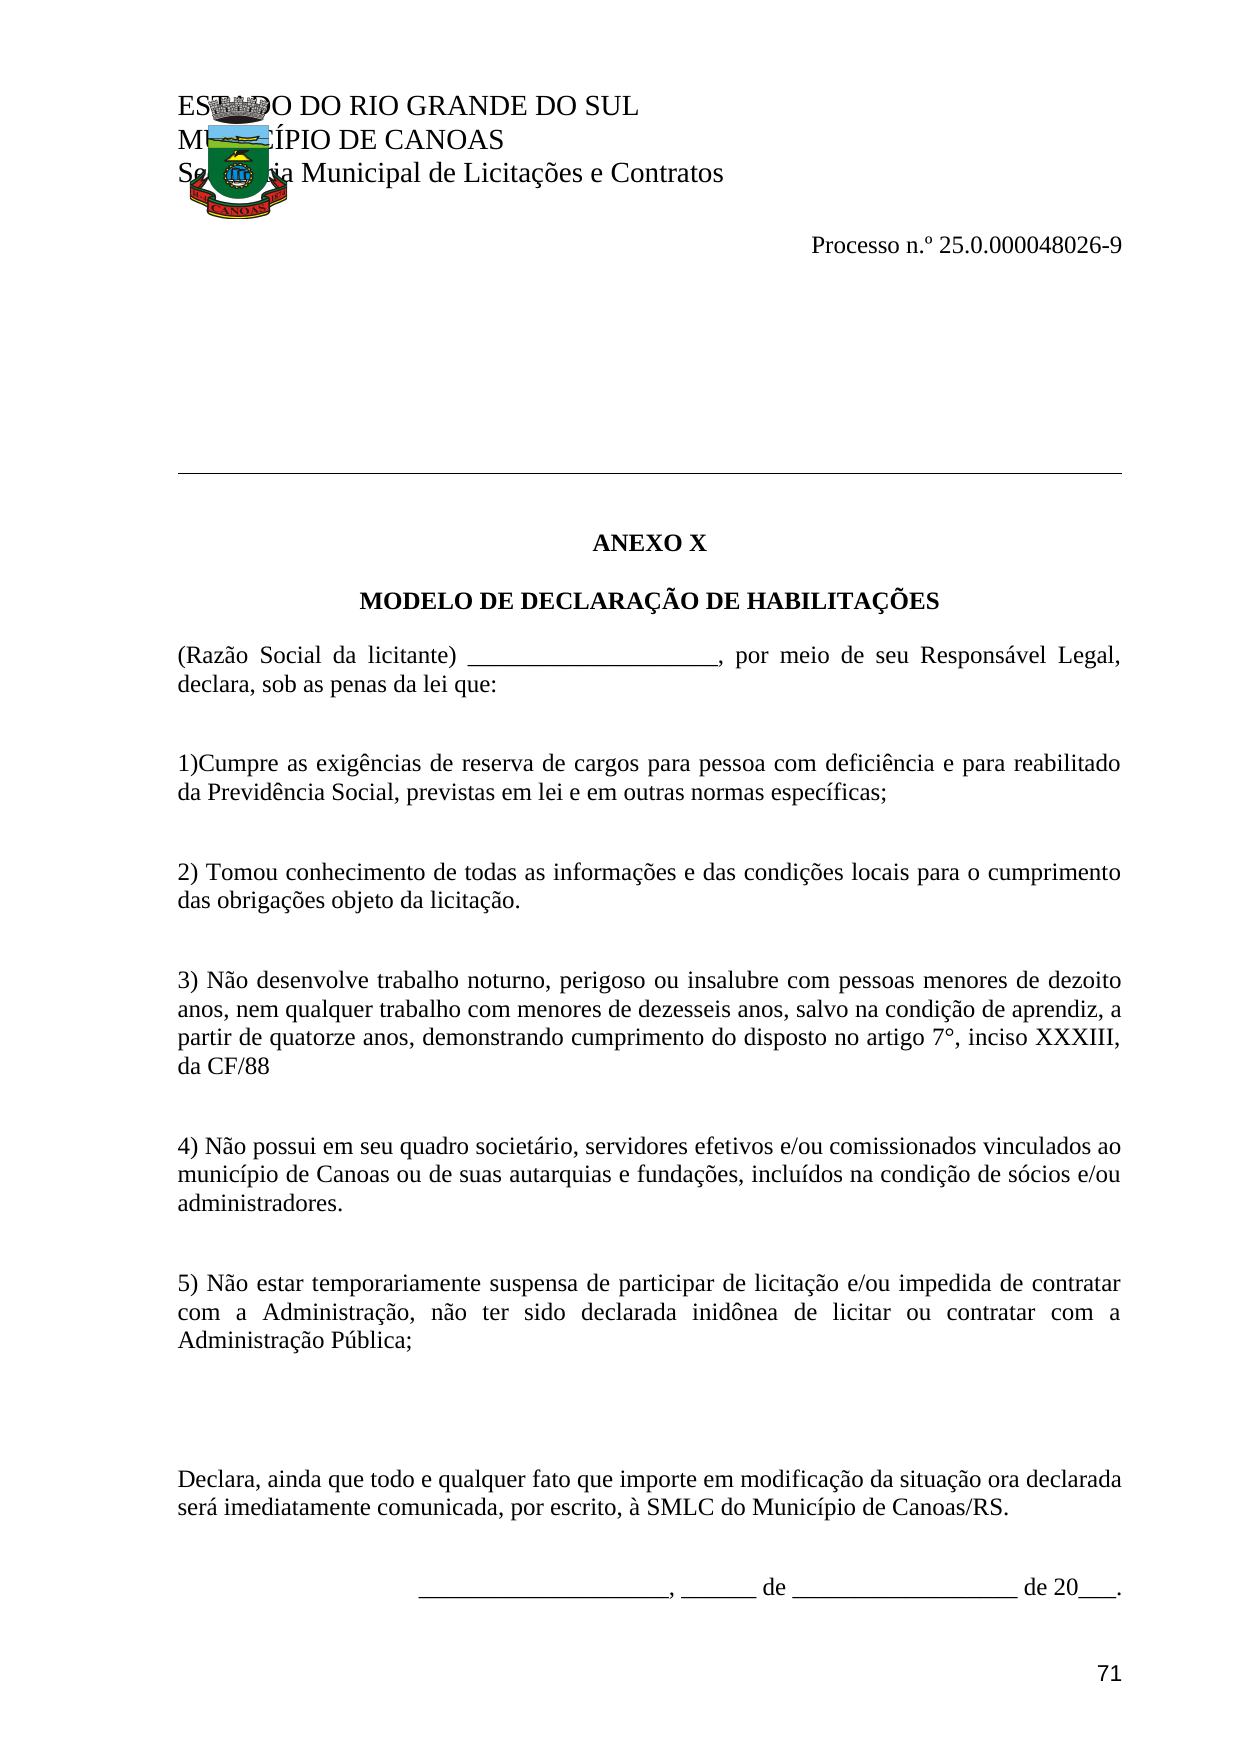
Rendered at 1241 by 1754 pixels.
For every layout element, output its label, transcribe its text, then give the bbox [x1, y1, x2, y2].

text 5) Não estar temporariamente suspensa de participar de licitação e/ou impedida de contratar com a Administração, não ter sido declarada inidônea de licitar ou contratar com a Administração Pública; [177, 1268, 1122, 1354]
text 3) Não desenvolve trabalho noturno, perigoso ou insalubre com pessoas menores de dezoito anos, nem qualquer trabalho com menores de dezesseis anos, salvo na condição de aprendiz, a partir de quatorze anos, demonstrando cumprimento do disposto no artigo 7°, inciso XXXIII, da CF/88 [177, 965, 1122, 1080]
text 4) Não possui em seu quadro societário, servidores efetivos e/ou comissionados vinculados ao município de Canoas ou de suas autarquias e fundações, incluídos na condição de sócios e/ou administradores. [177, 1131, 1122, 1217]
text 2) Tomou conhecimento de todas as informações e das condições locais para o cumprimento das obrigações objeto da licitação. [177, 857, 1122, 914]
text ____________________, ______ de __________________ de 20___. [177, 1572, 1122, 1601]
text (Razão Social da licitante) ____________________, por meio de seu Responsável Legal, declara, sob as penas da lei que: [177, 640, 1122, 697]
text Declara, ainda que todo e qualquer fato que importe em modificação da situação ora declarada será imediatamente comunicada, por escrito, à SMLC do Município de Canoas/RS. [177, 1464, 1122, 1521]
subtitle MODELO DE DECLARAÇÃO DE HABILITAÇÕES [177, 586, 1122, 615]
text 1)Cumpre as exigências de reserva de cargos para pessoa com deficiência e para reabilitado da Previdência Social, previstas em lei e em outras normas específicas; [177, 748, 1122, 806]
subtitle ANEXO X [177, 528, 1122, 557]
